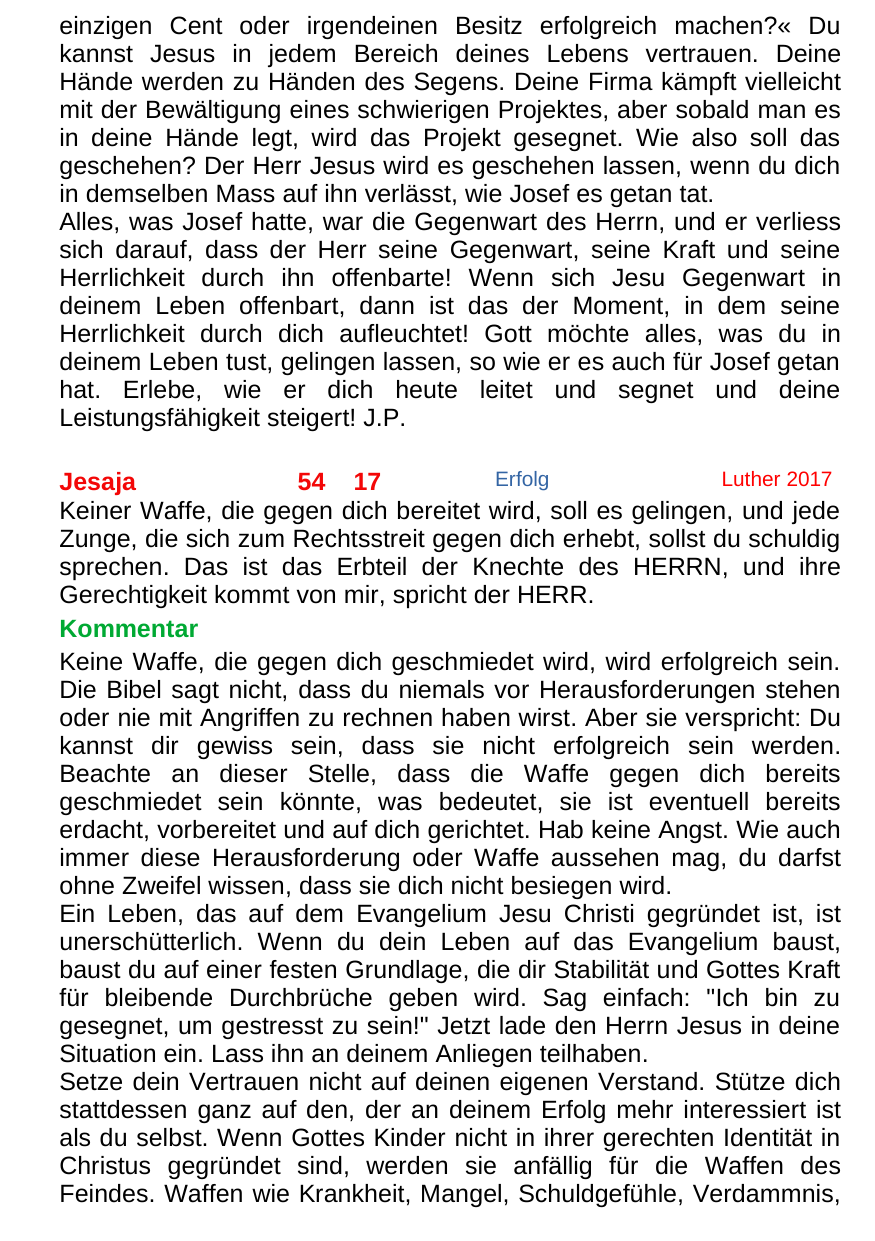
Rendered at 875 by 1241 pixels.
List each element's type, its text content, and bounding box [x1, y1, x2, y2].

table_cell [59, 432, 844, 468]
table_cell Keine Waffe, die gegen dich geschmiedet wird, wird erfolgreich sein. Die Bibel sagt nicht, dass du niemals vor Herausforderungen stehen oder nie mit Angriffen zu rechnen haben wirst. Aber sie verspricht: Du kannst dir gewiss sein, dass sie nicht erfolgreich sein werden. Beachte an dieser Stelle, dass die Waffe gegen dich bereits geschmiedet sein könnte, was bedeutet, sie ist eventuell bereits erdacht, vorbereitet und auf dich gerichtet. Hab keine Angst. Wie auch immer diese Herausforderung oder Waffe aussehen mag, du darfst ohne Zweifel wissen, dass sie dich nicht besiegen wird. Ein Leben, das auf dem Evangelium Jesu Christi gegründet ist, ist unerschütterlich. Wenn du dein Leben auf das Evangelium baust, baust du auf einer festen Grundlage, die dir Stabilität und Gottes Kraft für bleibende Durchbrüche geben wird. Sag einfach: "Ich bin zu gesegnet, um gestresst zu sein!" Jetzt lade den Herrn Jesus in deine Situation ein. Lass ihn an deinem Anliegen teilhaben. Setze dein Vertrauen nicht auf deinen eigenen Verstand. Stütze dich stattdessen ganz auf den, der an deinem Erfolg mehr interessiert ist als du selbst. Wenn Gottes Kinder nicht in ihrer gerechten Identität in Christus gegründet sind, werden sie anfällig für die Waffen des Feindes. Waffen wie Krankheit, Mangel, Schuldgefühle, Verdammnis, [59, 648, 842, 1208]
table_cell [427, 468, 495, 497]
table_cell [298, 615, 342, 645]
table_cell Kommentar [59, 615, 206, 645]
table_cell Jesaja [59, 468, 297, 497]
table_cell [59, 609, 844, 615]
table_cell [342, 468, 353, 497]
table_cell 17 [353, 468, 427, 497]
table_cell Erfolg [495, 468, 677, 497]
table_cell Keiner Waffe, die gegen dich bereitet wird, soll es gelingen, und jede Zunge, die sich zum Rechtsstreit gegen dich erhebt, sollst du schuldig sprechen. Das ist das Erbteil der Knechte des HERRN, und ihre Gerechtigkeit kommt von mir, spricht der HERR. [59, 497, 842, 609]
table_cell [342, 615, 353, 645]
table_cell [677, 468, 721, 497]
table_cell [427, 615, 495, 645]
table_cell einzigen Cent oder irgendeinen Besitz erfolgreich machen?« Du kannst Jesus in jedem Bereich deines Lebens vertrauen. Deine Hände werden zu Händen des Segens. Deine Firma kämpft vielleicht mit der Bewältigung eines schwierigen Projektes, aber sobald man es in deine Hände legt, wird das Projekt gesegnet. Wie also soll das geschehen? Der Herr Jesus wird es geschehen lassen, wenn du dich in demselben Mass auf ihn verlässt, wie Josef es getan tat. Alles, was Josef hatte, war die Gegenwart des Herrn, und er verliess sich darauf, dass der Herr seine Gegenwart, seine Kraft und seine Herrlichkeit durch ihn offenbarte! Wenn sich Jesu Gegenwart in deinem Leben offenbart, dann ist das der Moment, in dem seine Herrlichkeit durch dich aufleuchtet! Gott möchte alles, was du in deinem Leben tust, gelingen lassen, so wie er es auch für Josef getan hat. Erlebe, wie er dich heute leitet und segnet und deine Leistungsfähigkeit steigert! J.P. [59, 12, 842, 432]
table_cell [353, 615, 427, 645]
table_cell 54 [298, 468, 342, 497]
table_cell [721, 615, 842, 645]
table_cell Luther 2017 [721, 468, 844, 497]
table_cell [495, 615, 677, 645]
table_cell [677, 615, 721, 645]
table_cell [206, 615, 297, 645]
